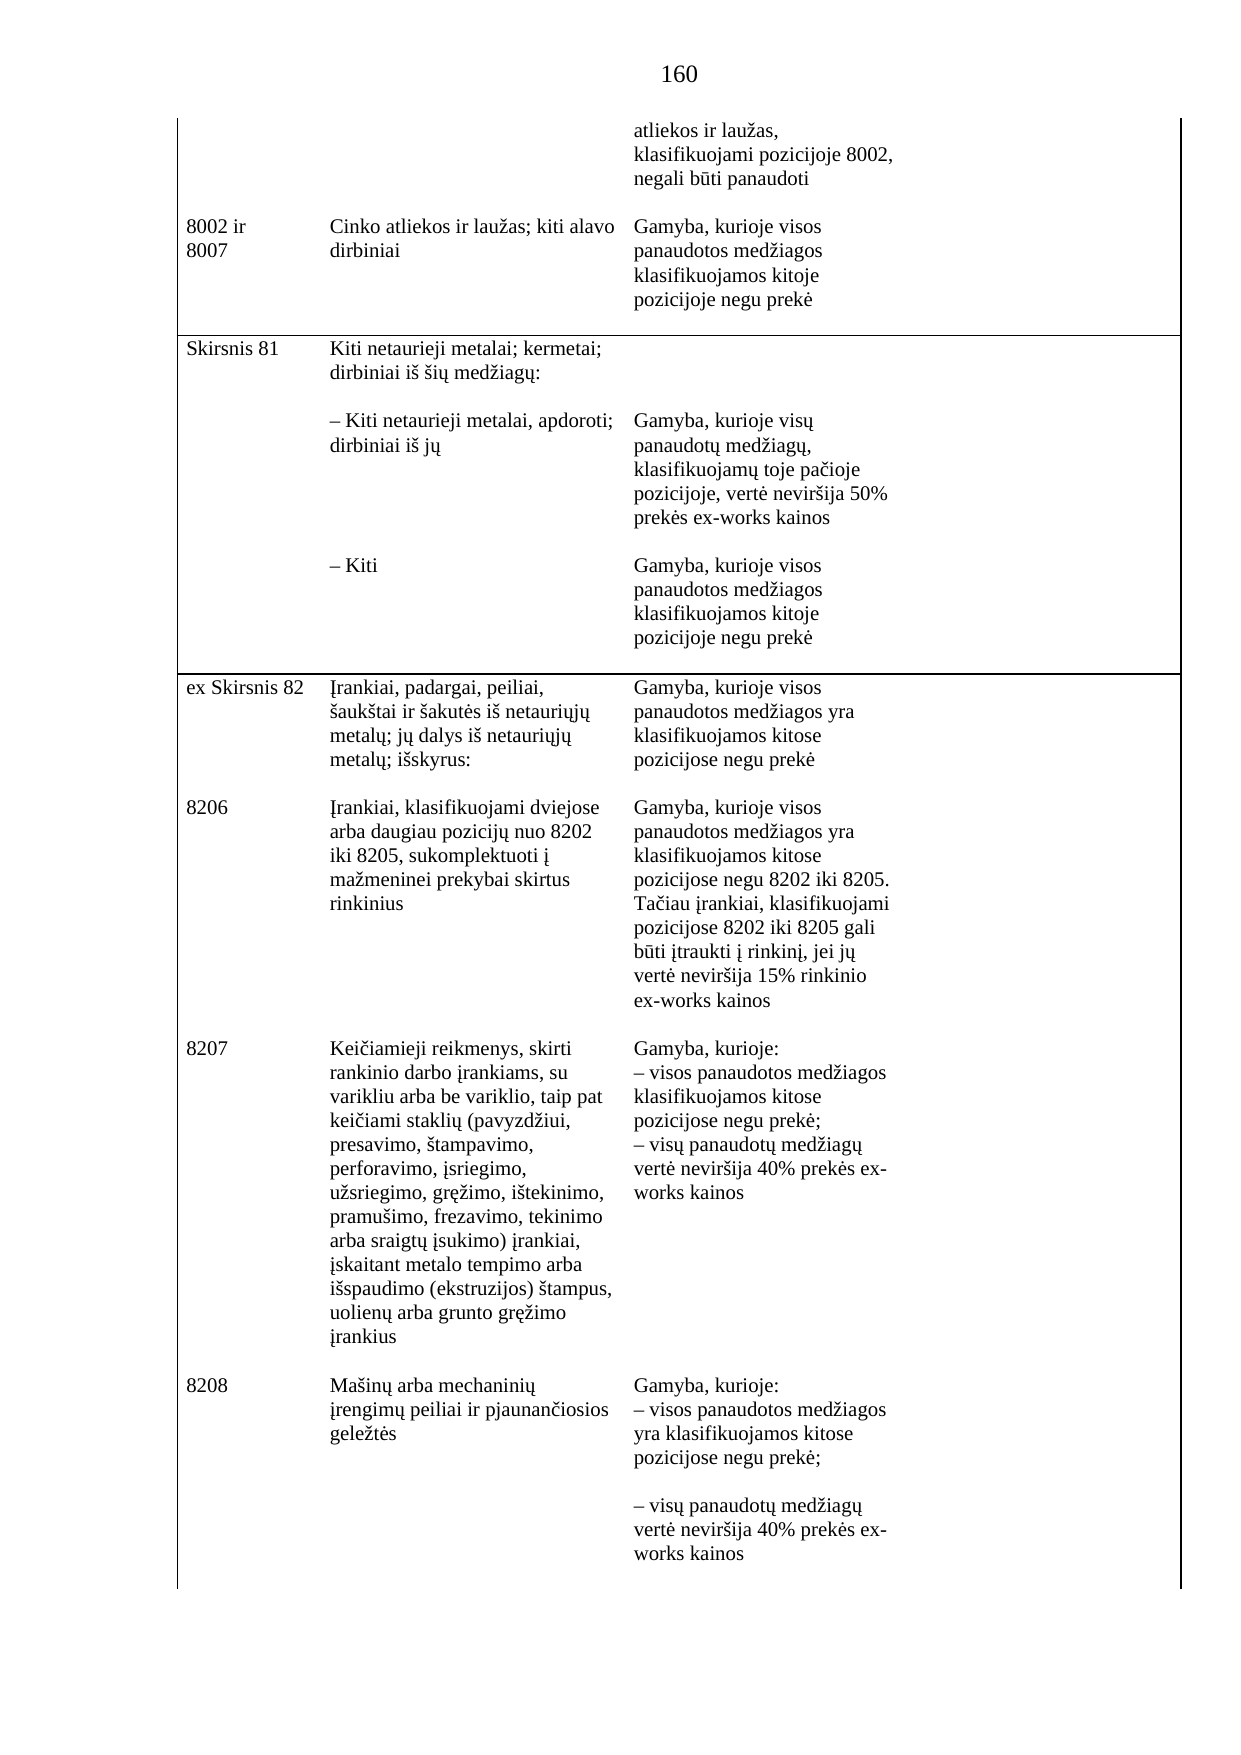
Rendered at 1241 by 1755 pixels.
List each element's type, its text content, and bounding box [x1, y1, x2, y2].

table_cell Gamyba, kurioje: – visos panaudotos medžiagos yra klasifikuojamos kitose pozicijose negu prekė; [625, 1373, 906, 1493]
table_cell Cinko atliekos ir laužas; kiti alavo dirbiniai [321, 214, 625, 335]
table_cell Gamyba, kurioje visos panaudotos medžiagos yra klasifikuojamos kitose pozicijose negu 8202 iki 8205. Tačiau įrankiai, klasifikuojami pozicijose 8202 iki 8205 gali būti įtraukti į rinkinį, jei jų vertė neviršija 15% rinkinio ex-works kainos [625, 795, 906, 1036]
table_cell [178, 118, 321, 214]
table_cell Įrankiai, padargai, peiliai, šaukštai ir šakutės iš netauriųjų metalų; jų dalys iš netauriųjų metalų; išskyrus: [321, 675, 625, 795]
table_cell [906, 336, 1180, 408]
table_cell Keičiamieji reikmenys, skirti rankinio darbo įrankiams, su varikliu arba be variklio, taip pat keičiami staklių (pavyzdžiui, presavimo, štampavimo, perforavimo, įsriegimo, užsriegimo, gręžimo, ištekinimo, pramušimo, frezavimo, tekinimo arba sraigtų įsukimo) įrankiai, įskaitant metalo tempimo arba išspaudimo (ekstruzijos) štampus, uolienų arba grunto gręžimo įrankius [321, 1036, 625, 1372]
table_cell [321, 1493, 625, 1589]
table_cell Kiti netaurieji metalai; kermetai; dirbiniai iš šių medžiagų: [321, 336, 625, 408]
table_cell 8208 [178, 1373, 321, 1493]
table_cell [321, 118, 625, 214]
table_cell [178, 409, 321, 553]
table_cell – Kiti [321, 553, 625, 673]
table_cell Gamyba, kurioje visų panaudotų medžiagų, klasifikuojamų toje pačioje pozicijoje, vertė neviršija 50% prekės ex-works kainos [625, 409, 906, 553]
table_cell [906, 553, 1180, 673]
table_cell [178, 1493, 321, 1589]
table_cell [625, 336, 906, 408]
table_cell Skirsnis 81 [178, 336, 321, 408]
table_cell [906, 409, 1180, 553]
table_cell [906, 795, 1180, 1036]
table_cell Gamyba, kurioje visos panaudotos medžiagos klasifikuojamos kitoje pozicijoje negu prekė [625, 214, 906, 335]
table_cell 8206 [178, 795, 321, 1036]
table_cell [178, 553, 321, 673]
table_cell ex Skirsnis 82 [178, 675, 321, 795]
table_cell Gamyba, kurioje visos panaudotos medžiagos klasifikuojamos kitoje pozicijoje negu prekė [625, 553, 906, 673]
table_cell [906, 118, 1180, 214]
table_cell Mašinų arba mechaninių įrengimų peiliai ir pjaunančiosios geležtės [321, 1373, 625, 1493]
table_cell 8207 [178, 1036, 321, 1372]
table_cell [906, 675, 1180, 795]
table_cell Gamyba, kurioje: – visos panaudotos medžiagos klasifikuojamos kitose pozicijose negu prekė; – visų panaudotų medžiagų vertė neviršija 40% prekės ex-works kainos [625, 1036, 906, 1372]
table_cell Įrankiai, klasifikuojami dviejose arba daugiau pozicijų nuo 8202 iki 8205, sukomplektuoti į mažmeninei prekybai skirtus rinkinius [321, 795, 625, 1036]
table_cell [906, 1036, 1180, 1372]
table_cell 8002 ir 8007 [178, 214, 321, 335]
table_cell – visų panaudotų medžiagų vertė neviršija 40% prekės ex-works kainos [625, 1493, 906, 1589]
table_cell atliekos ir laužas, klasifikuojami pozicijoje 8002, negali būti panaudoti [625, 118, 906, 214]
table_cell [906, 1373, 1180, 1493]
table_cell Gamyba, kurioje visos panaudotos medžiagos yra klasifikuojamos kitose pozicijose negu prekė [625, 675, 906, 795]
table_cell [906, 214, 1180, 335]
table_cell [906, 1493, 1180, 1589]
table_cell – Kiti netaurieji metalai, apdoroti; dirbiniai iš jų [321, 409, 625, 553]
